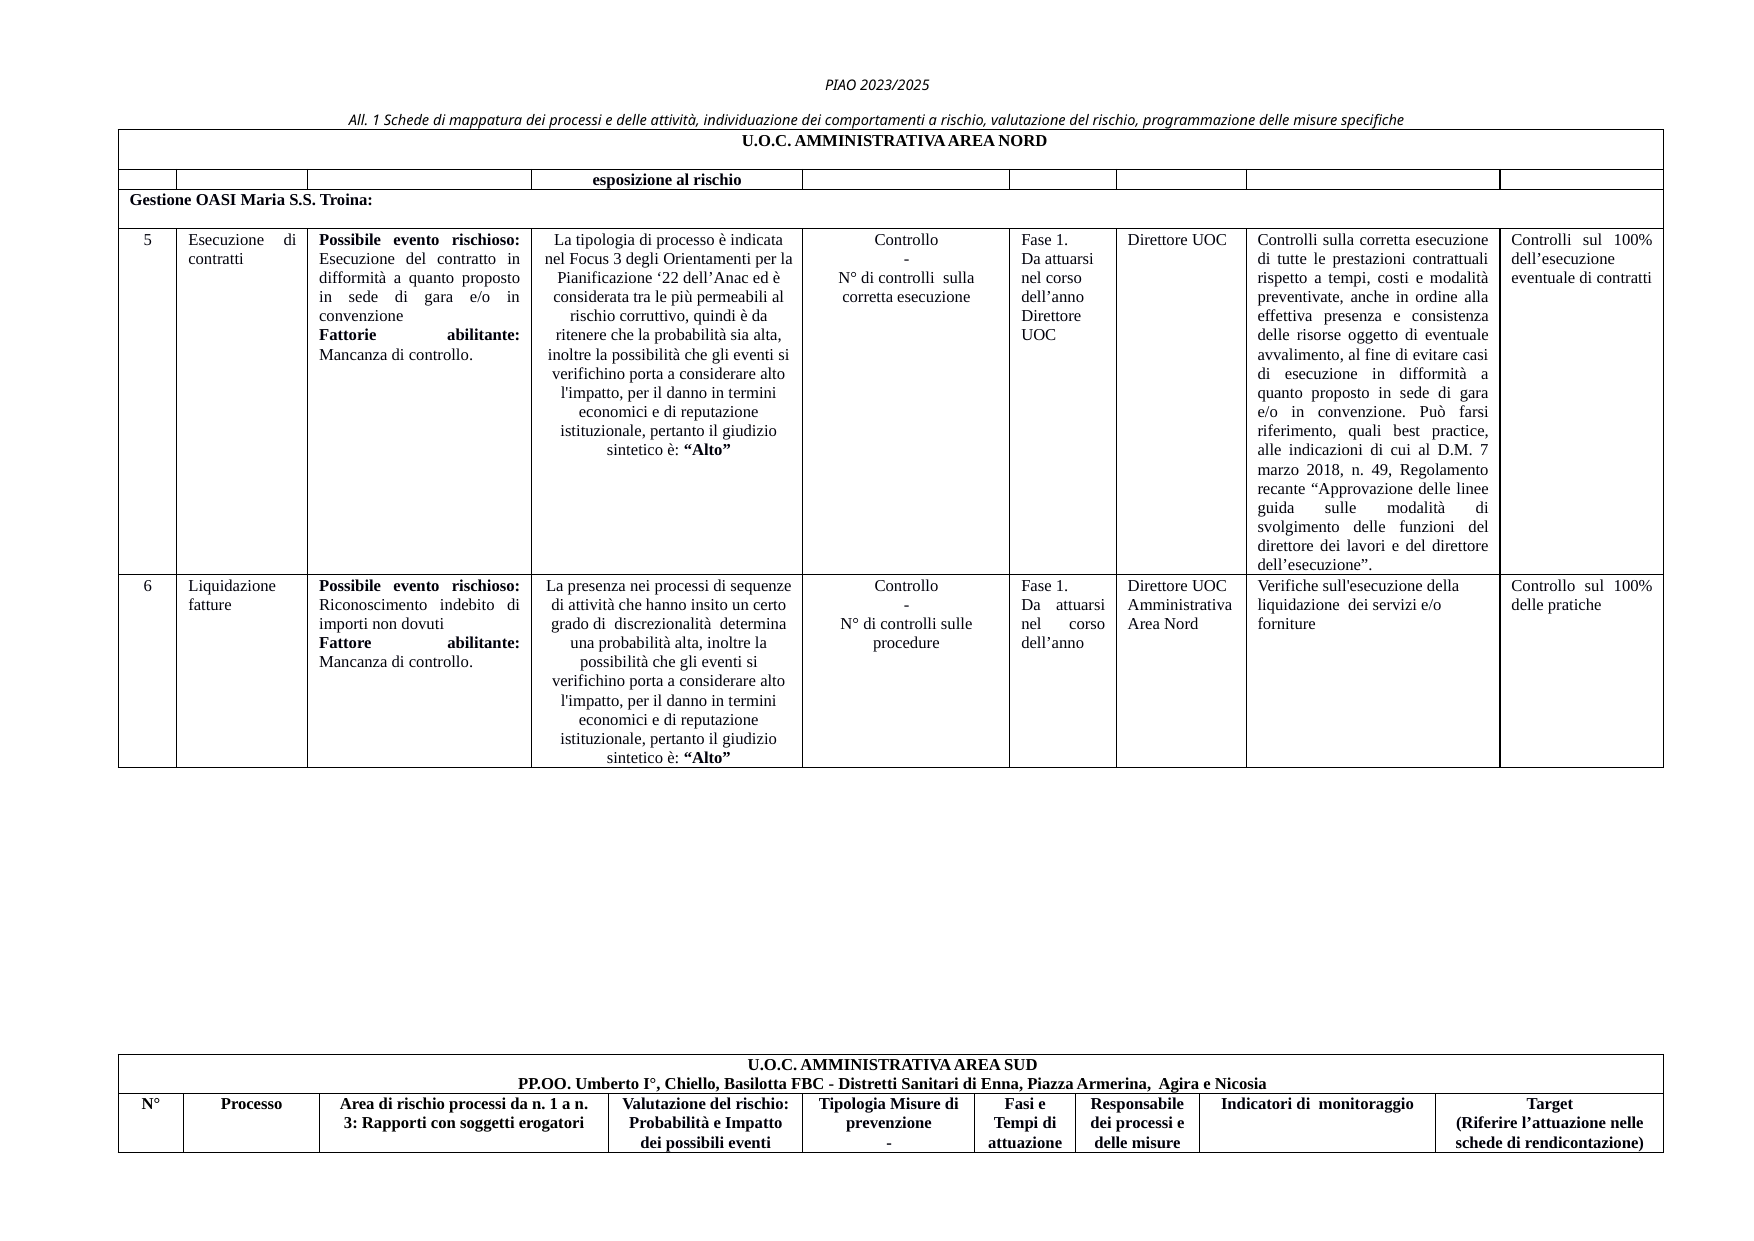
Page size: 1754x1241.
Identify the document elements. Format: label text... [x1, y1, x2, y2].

table_cell [177, 170, 307, 189]
table_cell [1247, 170, 1499, 189]
table_cell Direttore UOC Amministrativa Area Nord [1117, 575, 1246, 767]
table_cell Valutazione del rischio: Probabilità e Impatto dei possibili eventi [609, 1094, 802, 1152]
table_cell Possibile evento rischioso: Riconoscimento indebito di importi non dovuti Fattore abilitante: Mancanza di controllo. [308, 575, 531, 767]
table_cell Responsabile dei processi e delle misure [1076, 1094, 1199, 1152]
table_cell esposizione al rischio [532, 170, 802, 189]
table_cell [308, 170, 531, 189]
table_cell Esecuzione di contratti [177, 229, 307, 574]
table_cell [119, 170, 176, 189]
table_cell [1117, 170, 1246, 189]
table_cell Possibile evento rischioso: Esecuzione del contratto in difformità a quanto proposto in sede di gara e/o in convenzione Fattorie abilitante: Mancanza di controllo. [308, 229, 531, 574]
table_cell Controllo - N° di controlli sulla corretta esecuzione [803, 229, 1009, 574]
table_cell 5 [119, 229, 176, 574]
table_cell Liquidazione fatture [177, 575, 307, 767]
table_cell Fase 1. Da attuarsi nel corso dell’anno Direttore UOC [1010, 229, 1116, 574]
table_cell La presenza nei processi di sequenze di attività che hanno insito un certo grado di discrezionalità determina una probabilità alta, inoltre la possibilità che gli eventi si verifichino porta a considerare alto l'impatto, per il danno in termini economici e di reputazione istituzionale, pertanto il giudizio sintetico è: “Alto” [532, 575, 802, 767]
table_cell N° [119, 1094, 183, 1152]
table_cell [803, 170, 1009, 189]
table_cell Tipologia Misure di prevenzione [803, 1094, 974, 1152]
table_cell La tipologia di processo è indicata nel Focus 3 degli Orientamenti per la Pianificazione ‘22 dell’Anac ed è considerata tra le più permeabili al rischio corruttivo, quindi è da ritenere che la probabilità sia alta, inoltre la possibilità che gli eventi si verifichino porta a considerare alto l'impatto, per il danno in termini economici e di reputazione istituzionale, pertanto il giudizio sintetico è: “Alto” [532, 229, 802, 574]
table_cell Verifiche sull'esecuzione della liquidazione dei servizi e/o forniture [1247, 575, 1499, 767]
table_cell Target (Riferire l’attuazione nelle schede di rendicontazione) [1436, 1094, 1663, 1152]
table_cell [1010, 170, 1116, 189]
table_cell Indicatori di monitoraggio [1200, 1094, 1435, 1152]
table_cell Controlli sulla corretta esecuzione di tutte le prestazioni contrattuali rispetto a tempi, costi e modalità preventivate, anche in ordine alla effettiva presenza e consistenza delle risorse oggetto di eventuale avvalimento, al fine di evitare casi di esecuzione in difformità a quanto proposto in sede di gara e/o in convenzione. Può farsi riferimento, quali best practice, alle indicazioni di cui al D.M. 7 marzo 2018, n. 49, Regolamento recante “Approvazione delle linee guida sulle modalità di svolgimento delle funzioni del direttore dei lavori e del direttore dell’esecuzione”. [1247, 229, 1499, 574]
table_cell 6 [119, 575, 176, 767]
table_cell Fasi e Tempi di attuazione [975, 1094, 1075, 1152]
table_cell Direttore UOC [1117, 229, 1246, 574]
table_cell Processo [184, 1094, 319, 1152]
table_header U.O.C. AMMINISTRATIVA AREA SUD PP.OO. Umberto I°, Chiello, Basilotta FBC - Distretti Sanitari di Enna, Piazza Armerina, Agira e Nicosia [119, 1055, 1663, 1093]
table_cell Controlli sul 100% dell’esecuzione eventuale di contratti [1501, 229, 1663, 574]
table_cell Controllo - N° di controlli sulle procedure [803, 575, 1009, 767]
table_cell Area di rischio processi da n. 1 a n. 3: Rapporti con soggetti erogatori [320, 1094, 608, 1152]
table_header U.O.C. AMMINISTRATIVA AREA NORD [119, 130, 1663, 169]
table_cell Controllo sul 100% delle pratiche [1501, 575, 1663, 767]
table_cell Fase 1. Da attuarsi nel corso dell’anno [1010, 575, 1116, 767]
table_cell Gestione OASI Maria S.S. Troina: [119, 190, 1663, 228]
table_cell [1501, 170, 1663, 189]
